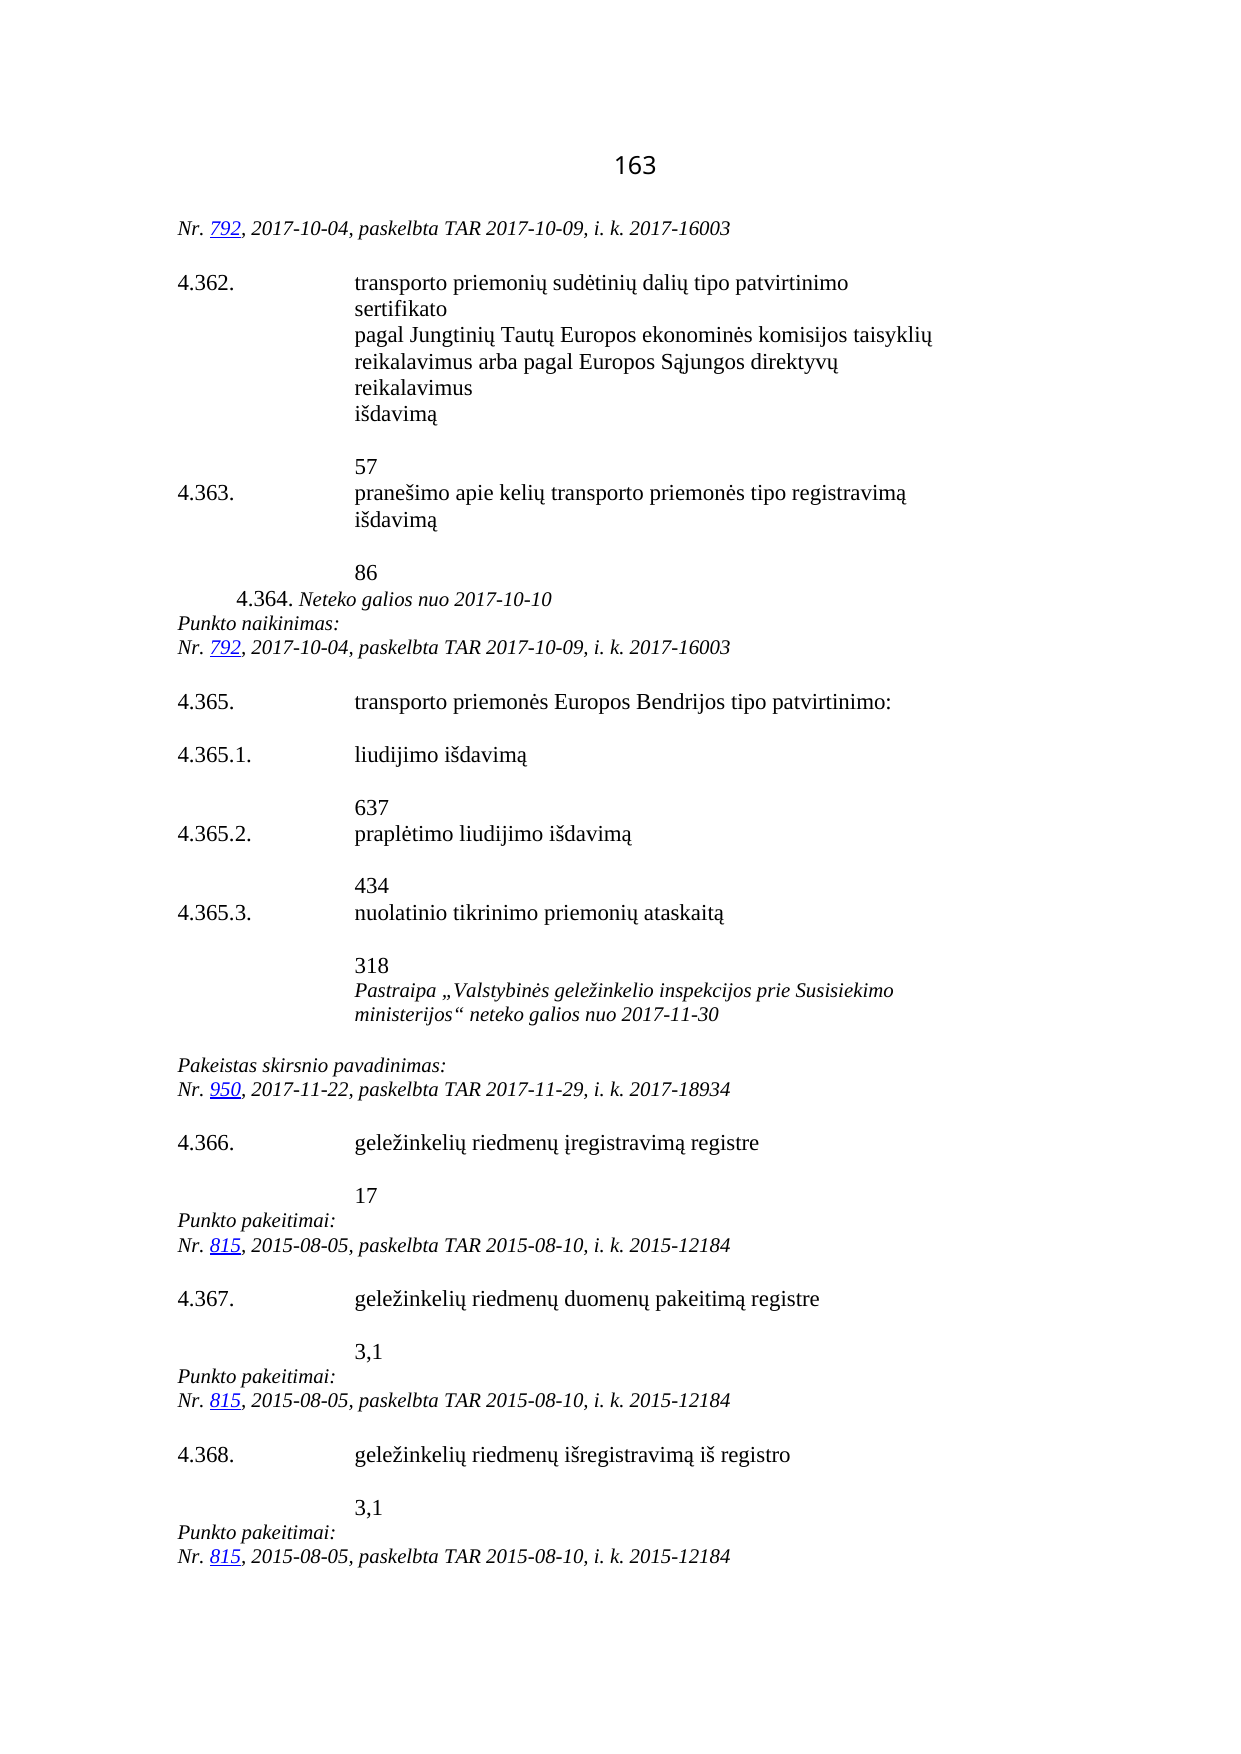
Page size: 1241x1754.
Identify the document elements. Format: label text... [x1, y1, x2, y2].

text 4.363. pranešimo apie kelių transporto priemonės tipo registravimą [177, 479, 945, 506]
text išdavimą 57 [354, 400, 945, 479]
text 4.368. geležinkelių riedmenų išregistravimą iš registro 3,1 [177, 1441, 945, 1520]
text Punkto pakeitimai: [177, 1520, 1093, 1544]
text Punkto pakeitimai: [177, 1208, 1093, 1232]
text Nr. 792, 2017-10-04, paskelbta TAR 2017-10-09, i. k. 2017-16003 [177, 635, 1093, 659]
text 4.362. transporto priemonių sudėtinių dalių tipo patvirtinimo sertifikato [177, 269, 945, 321]
text išdavimą 86 [354, 506, 945, 585]
text Pakeistas skirsnio pavadinimas: [177, 1052, 1093, 1077]
text Nr. 950, 2017-11-22, paskelbta TAR 2017-11-29, i. k. 2017-18934 [177, 1077, 1093, 1101]
text Nr. 815, 2015-08-05, paskelbta TAR 2015-08-10, i. k. 2015-12184 [177, 1544, 1093, 1568]
text Pastraipa „Valstybinės geležinkelio inspekcijos prie Susisiekimo ministerijos“ neteko galios nuo 2017-11-30 [354, 978, 945, 1052]
text 4.365.3. nuolatinio tikrinimo priemonių ataskaitą 318 [177, 899, 945, 978]
text 4.367. geležinkelių riedmenų duomenų pakeitimą registre 3,1 [177, 1285, 945, 1364]
text reikalavimus arba pagal Europos Sąjungos direktyvų reikalavimus [354, 348, 945, 400]
text 4.366. geležinkelių riedmenų įregistravimą registre 17 [177, 1129, 945, 1208]
text Punkto naikinimas: [177, 611, 1093, 635]
text Punkto pakeitimai: [177, 1364, 1093, 1388]
text pagal Jungtinių Tautų Europos ekonominės komisijos taisyklių [354, 321, 945, 348]
text 4.365.2. praplėtimo liudijimo išdavimą 434 [177, 820, 945, 899]
text 4.364. Neteko galios nuo 2017-10-10 [177, 585, 1093, 611]
text 4.365.1. liudijimo išdavimą 637 [177, 741, 945, 820]
text 4.365. transporto priemonės Europos Bendrijos tipo patvirtinimo: [177, 688, 945, 741]
text Nr. 815, 2015-08-05, paskelbta TAR 2015-08-10, i. k. 2015-12184 [177, 1232, 1093, 1257]
text Nr. 792, 2017-10-04, paskelbta TAR 2017-10-09, i. k. 2017-16003 [177, 216, 1093, 240]
text Nr. 815, 2015-08-05, paskelbta TAR 2015-08-10, i. k. 2015-12184 [177, 1388, 1093, 1412]
